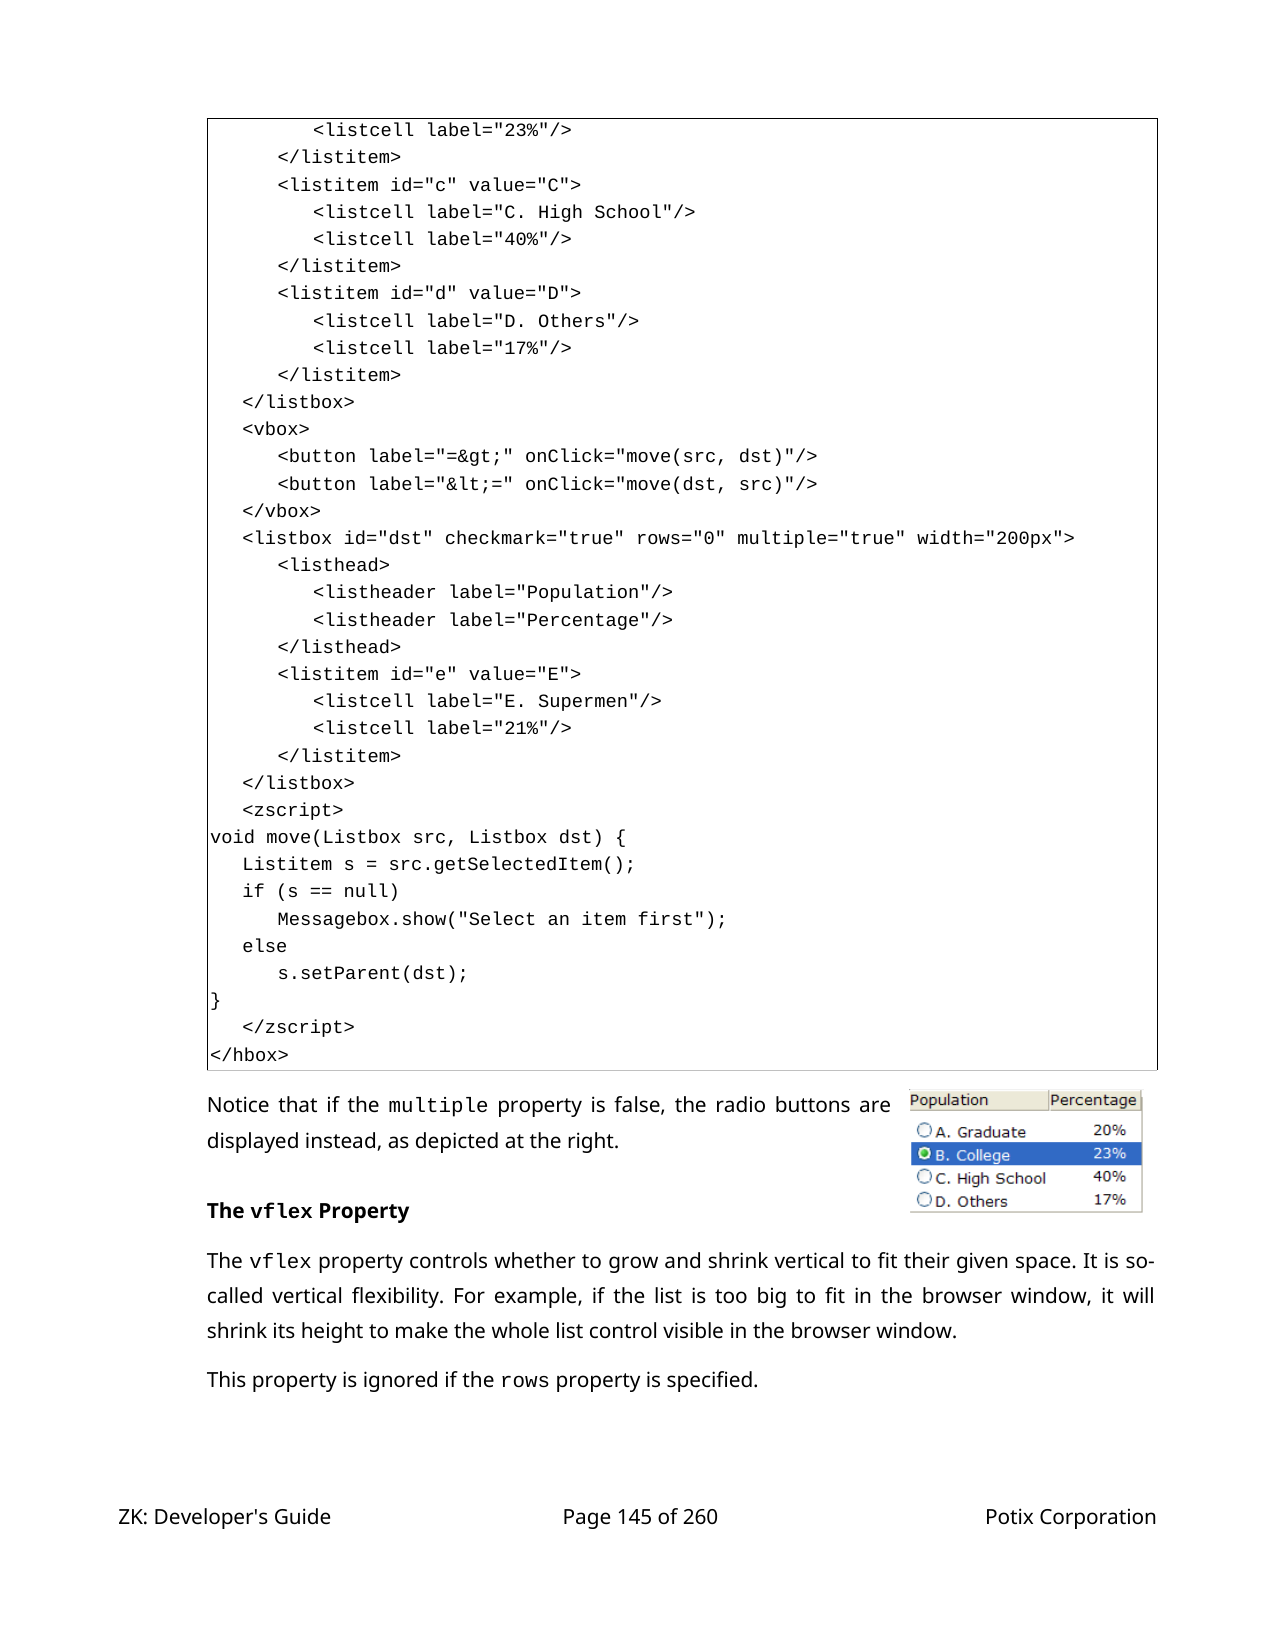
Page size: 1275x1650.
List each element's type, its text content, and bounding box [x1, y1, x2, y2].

text </listitem> [208, 254, 1157, 278]
text </hbox> [208, 1042, 1157, 1070]
text <listheader label="Percentage"/> [208, 607, 1157, 632]
text <button label="=&gt;" onClick="move(src, dst)"/> [208, 444, 1157, 469]
text else [208, 934, 1157, 958]
text <listcell label="E. Supermen"/> [208, 689, 1157, 713]
text </listitem> [208, 363, 1157, 387]
text <listitem id="d" value="D"> [208, 281, 1157, 306]
text <listheader label="Population"/> [208, 580, 1157, 604]
text <zscript> [208, 798, 1157, 822]
text This property is ignored if the rows property is specified. [207, 1365, 1157, 1394]
text <listcell label="D. Others"/> [208, 308, 1157, 333]
text <listcell label="40%"/> [208, 227, 1157, 251]
text <button label="&lt;=" onClick="move(dst, src)"/> [208, 472, 1157, 496]
text Messagebox.show("Select an item first"); [208, 907, 1157, 931]
text The vflex property controls whether to grow and shrink vertical to fit their given space. It is so-called vertical flexibility. For example, if the list is too big to fit in the browser window, it will shrink its height to make the whole list control visible in the browser window. [207, 1246, 1157, 1345]
text </listhead> [208, 635, 1157, 659]
text <listitem id="e" value="E"> [208, 662, 1157, 686]
text <listitem id="c" value="C"> [208, 172, 1157, 197]
text void move(Listbox src, Listbox dst) { [208, 825, 1157, 849]
text <listcell label="17%"/> [208, 336, 1157, 360]
text </vbox> [208, 499, 1157, 523]
text <listcell label="23%"/> [208, 119, 1157, 142]
text <listbox id="dst" checkmark="true" rows="0" multiple="true" width="200px"> [208, 526, 1157, 550]
text <listhead> [208, 553, 1157, 577]
picture [909, 1089, 1144, 1215]
text } [208, 988, 1157, 1012]
text s.setParent(dst); [208, 961, 1157, 985]
text </listitem> [208, 743, 1157, 768]
subtitle The vflex Property [207, 1197, 1157, 1225]
text </listbox> [208, 390, 1157, 414]
text <vbox> [208, 417, 1157, 441]
text </listbox> [208, 771, 1157, 795]
text Listitem s = src.getSelectedItem(); [208, 852, 1157, 876]
text if (s == null) [208, 879, 1157, 904]
text Notice that if the multiple property is false, the radio buttons are displayed instead, as depicted at the right. [207, 1090, 909, 1154]
text <listcell label="21%"/> [208, 716, 1157, 741]
text <listcell label="C. High School"/> [208, 200, 1157, 224]
text </listitem> [208, 145, 1157, 169]
text </zscript> [208, 1015, 1157, 1039]
